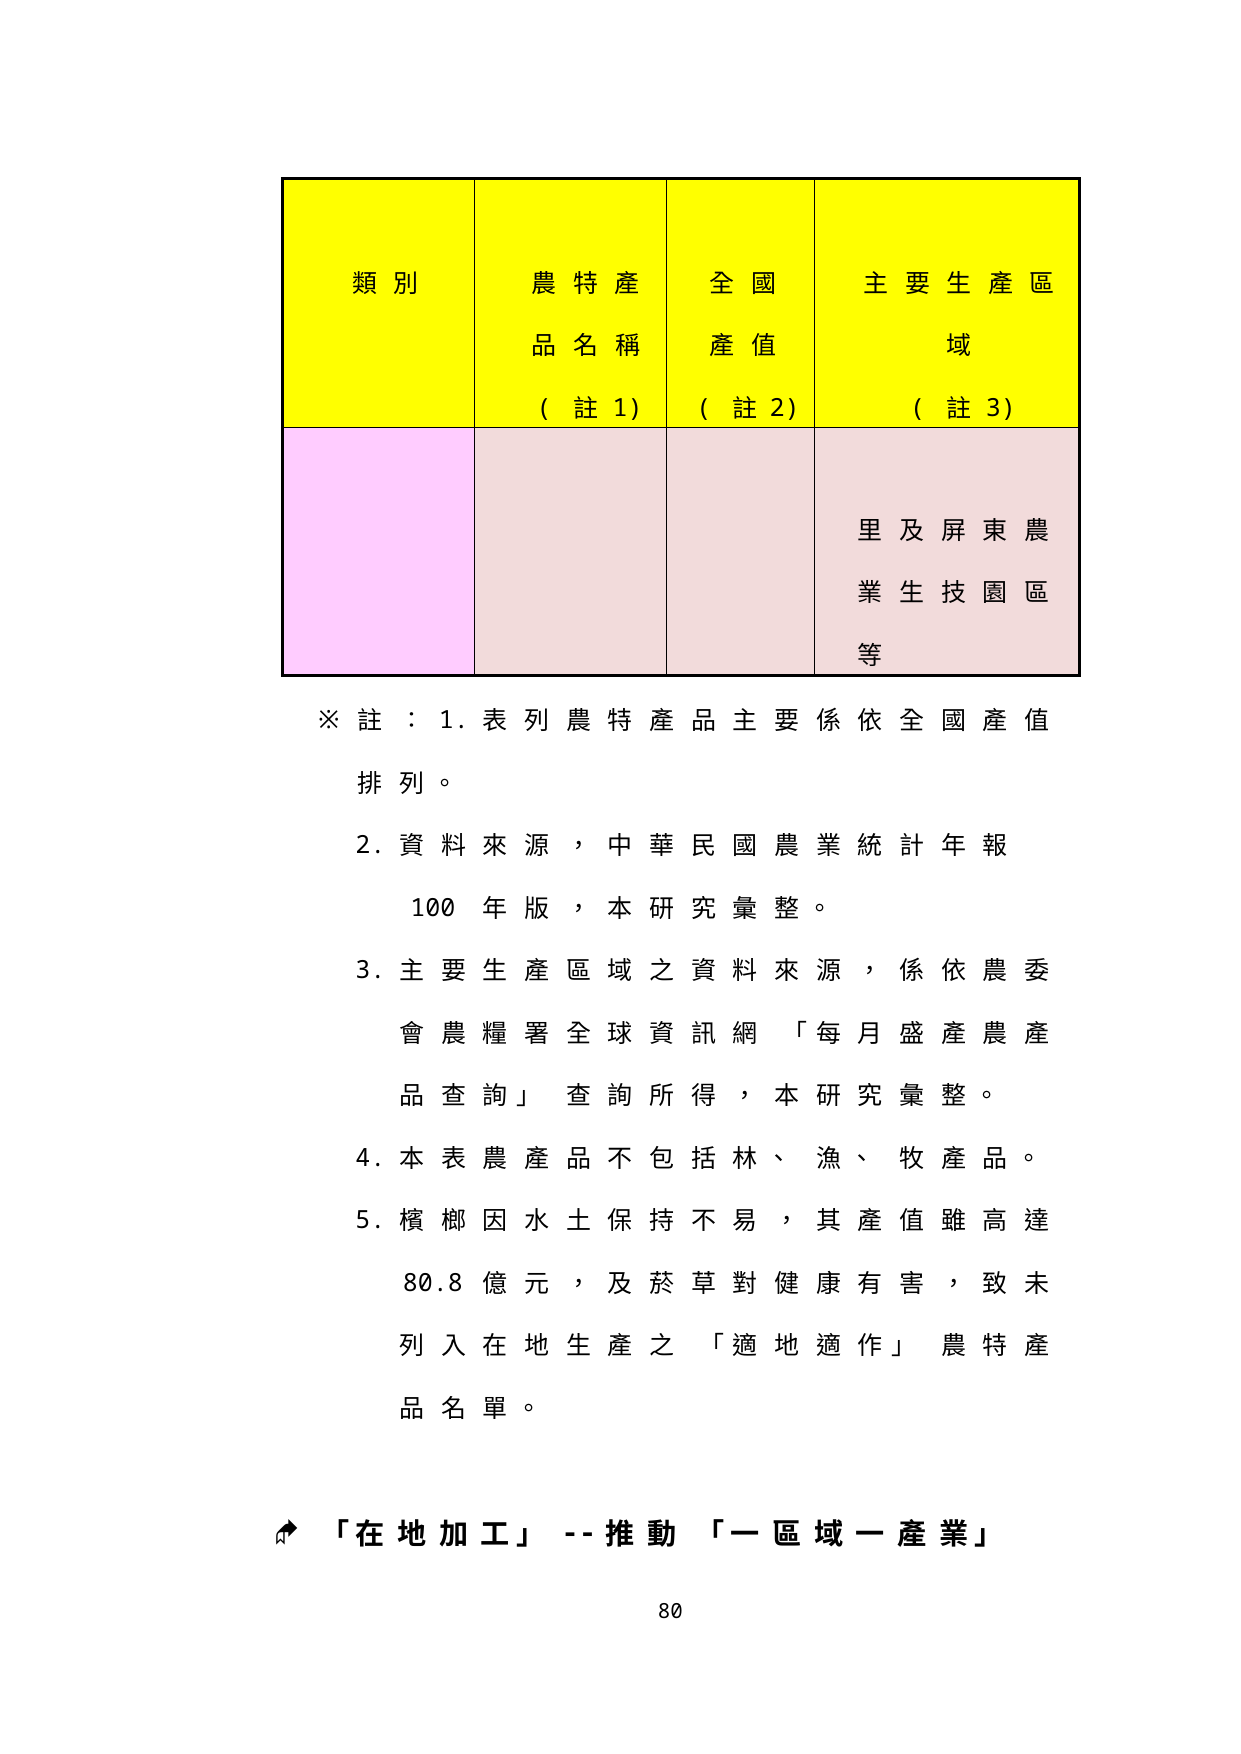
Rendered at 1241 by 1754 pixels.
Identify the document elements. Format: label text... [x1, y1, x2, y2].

text ※註：1.表列農特產品主要係依全國產值排列。 [271, 677, 1058, 802]
table_header 主要生產區域 (註3) [815, 180, 1078, 427]
text 2.資料來源，中華民國農業統計年報100年版，本研究彙整。 [345, 802, 1058, 927]
table_cell - [667, 428, 814, 674]
table_header 農特產品名稱 (註1) [475, 180, 666, 427]
table_cell [284, 428, 474, 674]
text 5.檳榔因水土保持不易，其產值雖高達80.8億元，及菸草對健康有害，致未列入在地生產之「適地適作」農特產品名單。 [345, 1177, 1058, 1427]
table_cell [475, 428, 666, 674]
text 4.本表農產品不包括林、漁、牧產品。 [345, 1115, 1058, 1177]
text 3.主要生產區域之資料來源，係依農委會農糧署全球資訊網「每月盛產農產品查詢」查詢所得，本研究彙整。 [345, 927, 1058, 1115]
table_cell 里及屏東農業生技園區等 [815, 428, 1078, 674]
text 「在地加工」--推動「一區域一產業」 [242, 1490, 1058, 1552]
table_header 全國產值 (註2) [667, 180, 814, 427]
table_header 類別 [284, 180, 474, 427]
